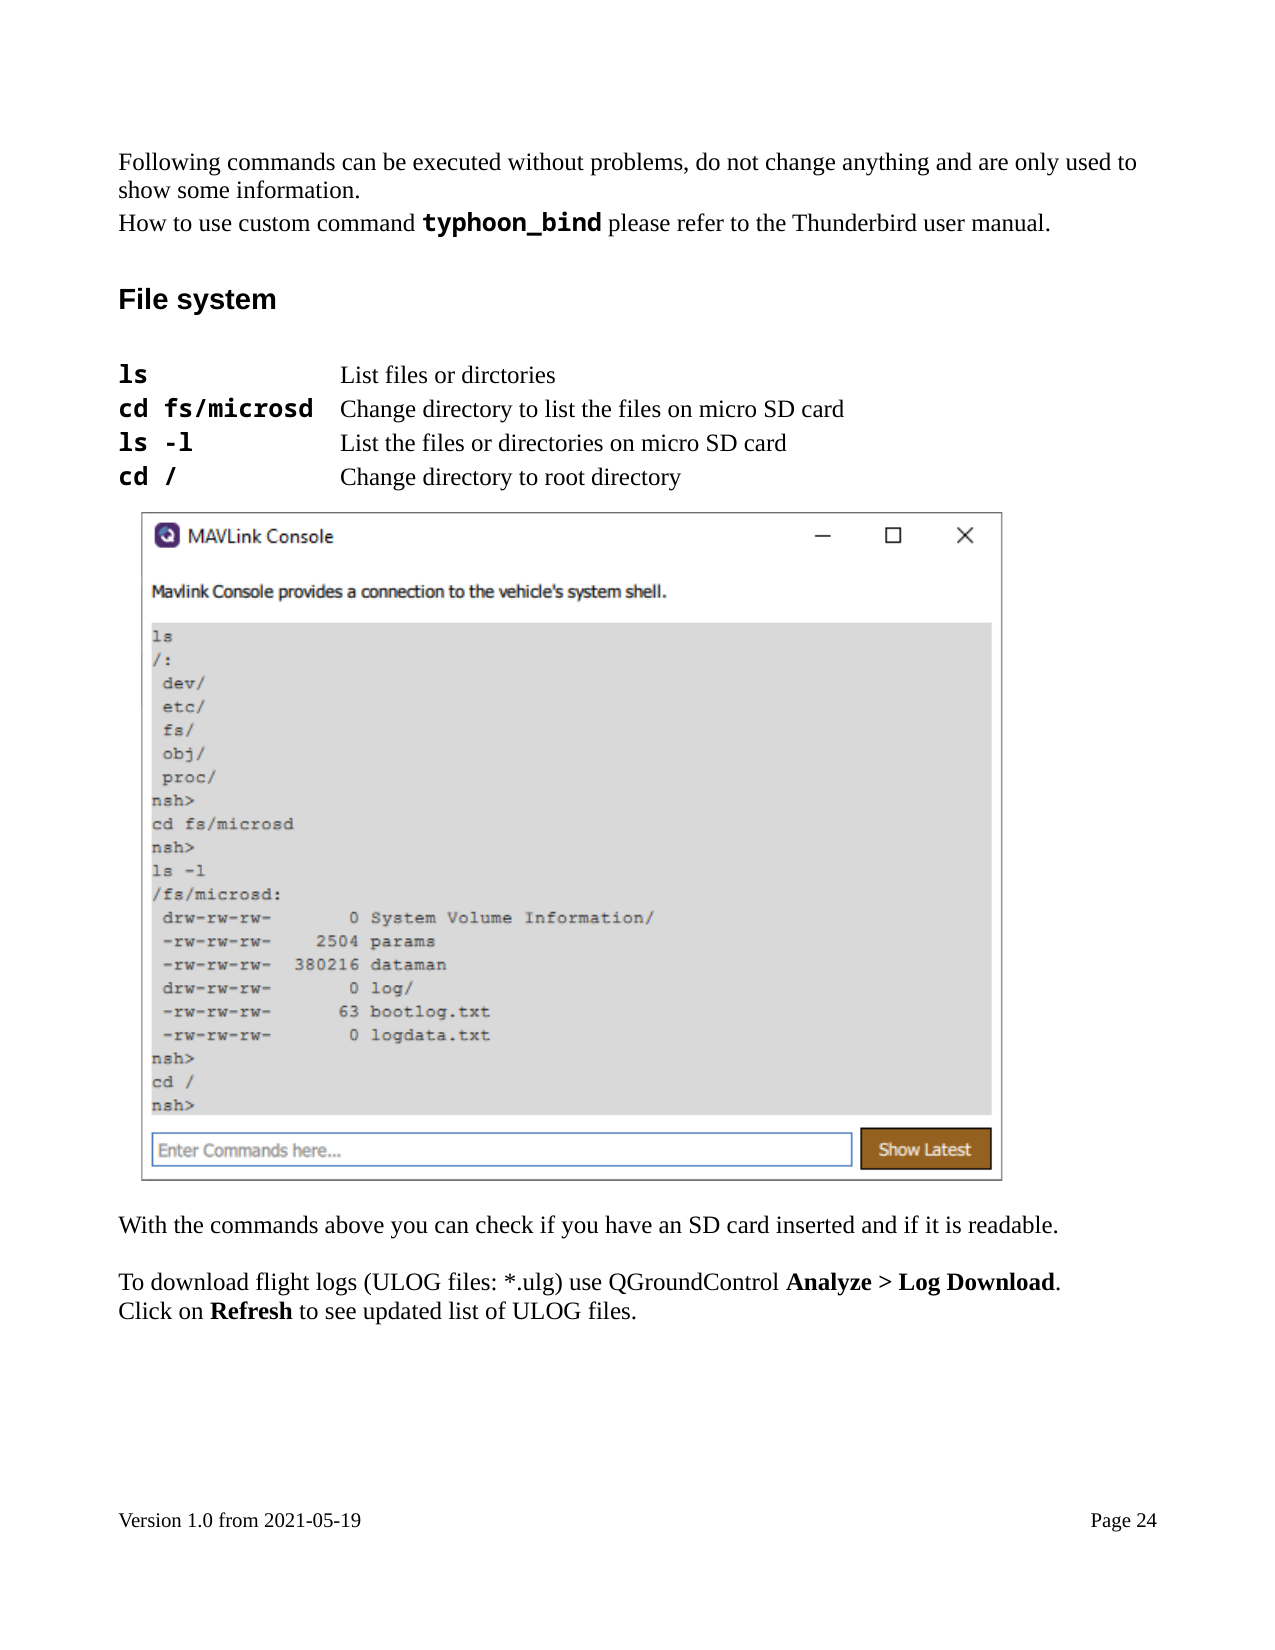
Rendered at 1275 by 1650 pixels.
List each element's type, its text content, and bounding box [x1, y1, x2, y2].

text With the commands above you can check if you have an SD card inserted and if it is readable. [118, 1210, 1157, 1238]
picture [141, 512, 1003, 1181]
text ls -l List the files or directories on micro SD card [118, 425, 1157, 459]
text To download flight logs (ULOG files: *.ulg) use QGroundControl Analyze > Log Download. Click on Refresh to see updated list of ULOG files. [118, 1267, 1157, 1325]
text cd / Change directory to root directory [118, 459, 1157, 493]
text Following commands can be executed without problems, do not change anything and are only used to show some information. [118, 147, 1157, 204]
text cd fs/microsd Change directory to list the files on micro SD card [118, 391, 1157, 425]
text ls List files or dirctories [118, 357, 1157, 391]
text How to use custom command typhoon_bind please refer to the Thunderbird user manual. [118, 204, 1157, 238]
subtitle File system [118, 282, 1157, 315]
